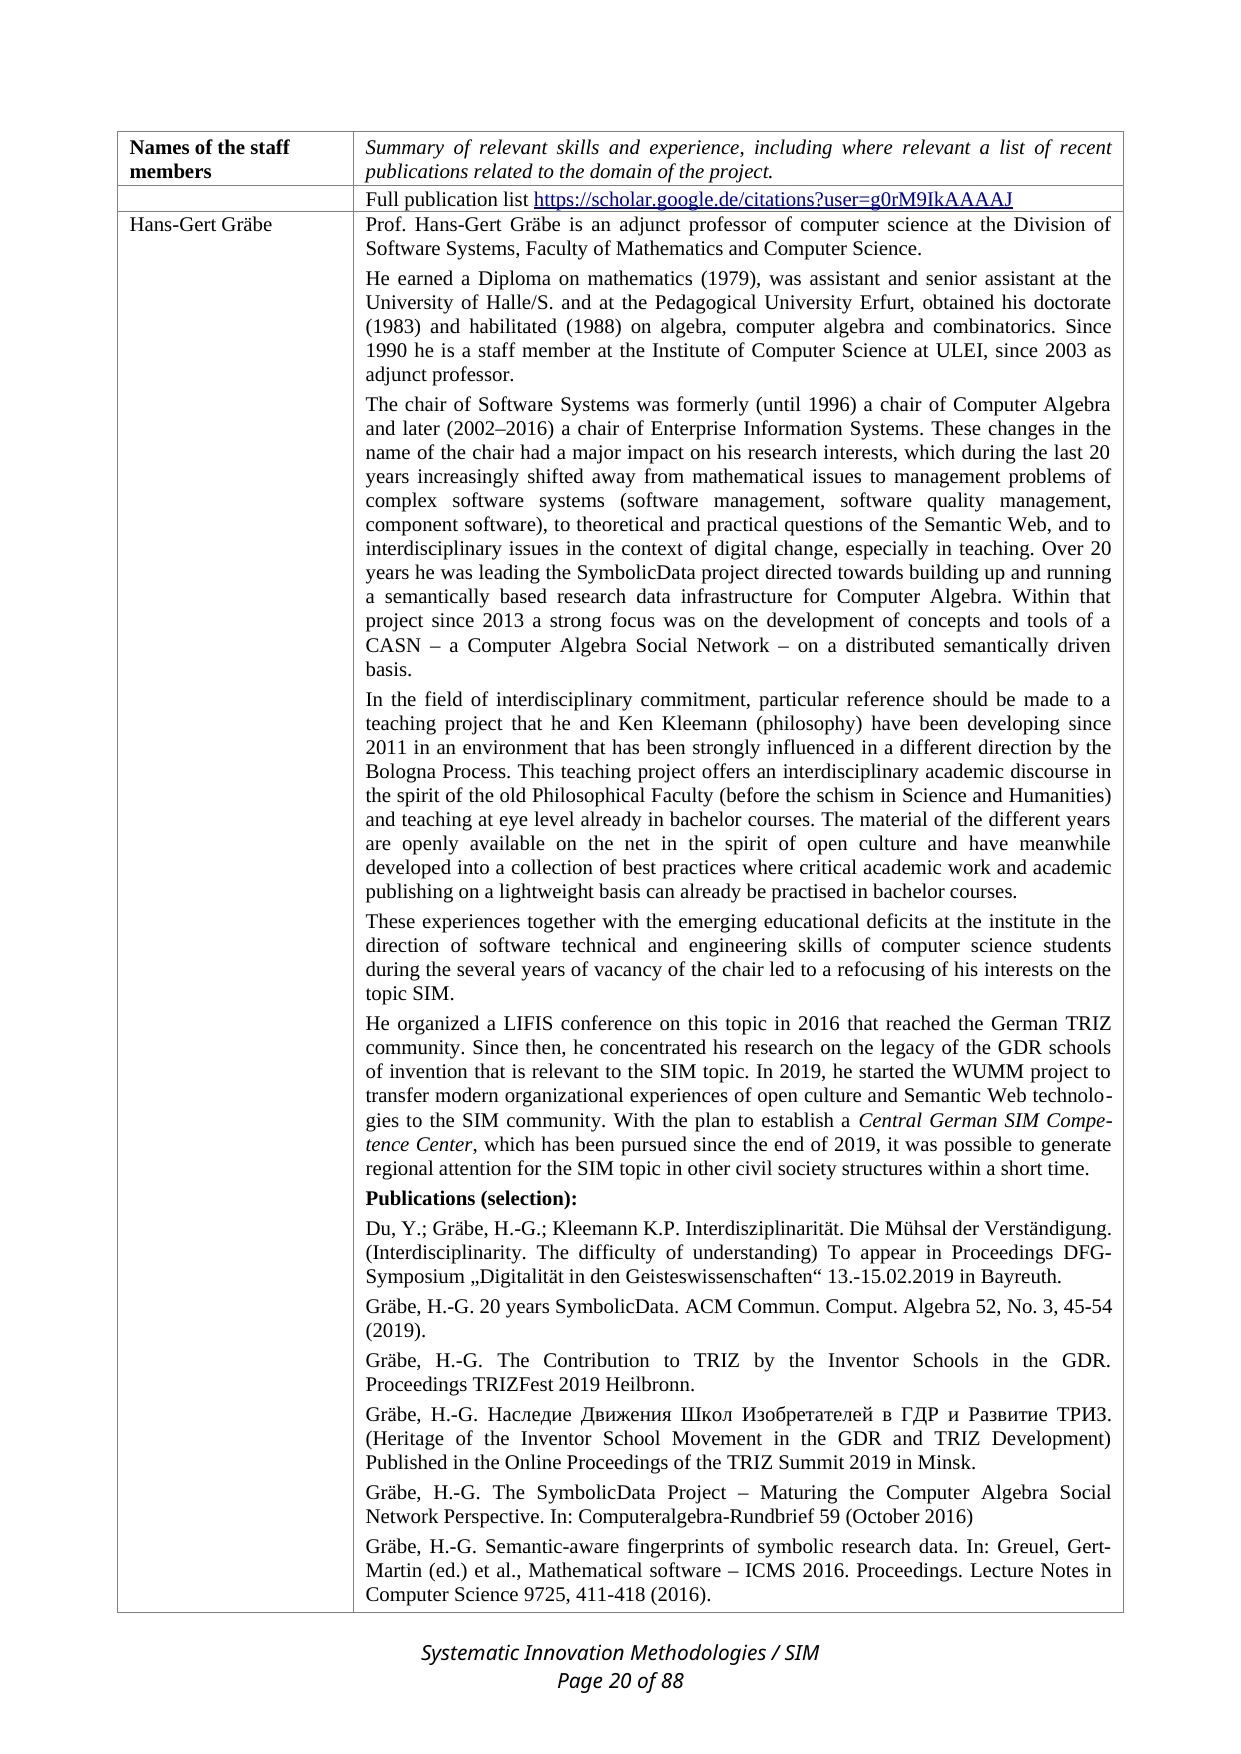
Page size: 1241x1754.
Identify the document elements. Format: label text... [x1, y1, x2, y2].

table_header Summary of relevant skills and experience, including where relevant a list of recent publications related to the domain of the project. [354, 132, 1123, 185]
table_cell Full publication list https://scholar.google.de/citations?user=g0rM9IkAAAAJ [354, 186, 1123, 211]
table_cell [118, 186, 353, 211]
table_cell Prof. Hans-Gert Gräbe is an adjunct professor of computer science at the Division of Software Systems, Faculty of Mathematics and Computer Science. He earned a Diploma on mathematics (1979), was assistant and senior assistant at the University of Halle/S. and at the Pedagogical University Erfurt, obtained his doctorate (1983) and habilitated (1988) on algebra, computer algebra and combinatorics. Since 1990 he is a staff member at the Institute of Computer Science at ULEI, since 2003 as adjunct professor. The chair of Software Systems was formerly (until 1996) a chair of Computer Algebra and later (2002–2016) a chair of Enterprise Information Systems. These changes in the name of the chair had a major impact on his research interests, which during the last 20 years increasingly shifted away from mathematical issues to management problems of complex software systems (software management, software quality management, component software), to theoretical and practical questions of the Semantic Web, and to interdisciplinary issues in the context of digital change, especially in teaching. Over 20 years he was leading the SymbolicData project directed towards building up and running a semantically based research data infrastructure for Computer Algebra. Within that project since 2013 a strong focus was on the development of concepts and tools of a CASN – a Computer Algebra Social Network – on a distributed semantically driven basis. In the field of interdisciplinary commitment, particular reference should be made to a teaching project that he and Ken Kleemann (philosophy) have been developing since 2011 in an environment that has been strongly influenced in a different direction by the Bologna Process. This teaching project offers an interdisciplinary academic discourse in the spirit of the old Philosophical Faculty (before the schism in Science and Humanities) and teaching at eye level already in bachelor courses. The material of the different years are openly available on the net in the spirit of open culture and have meanwhile developed into a collection of best practices where critical academic work and academic publishing on a lightweight basis can already be practised in bachelor courses. These experiences together with the emerging educational deficits at the institute in the direction of software technical and engineering skills of computer science students during the several years of vacancy of the chair led to a refocusing of his interests on the topic SIM. He organized a LIFIS conference on this topic in 2016 that reached the German TRIZ community. Since then, he concentrated his research on the legacy of the GDR schools of invention that is relevant to the SIM topic. In 2019, he started the WUMM project to transfer modern organizational experiences of open culture and Semantic Web technolo­gies to the SIM community. With the plan to establish a Central German SIM Compe­tence Center, which has been pursued since the end of 2019, it was possible to generate regional attention for the SIM topic in other civil society structures within a short time. Publications (selection): Du, Y.; Gräbe, H.-G.; Kleemann K.P. Interdisziplinarität. Die Mühsal der Verständigung. (Interdisciplinarity. The difficulty of understanding) To appear in Proceedings DFG-Symposium „Digitalität in den Geisteswissenschaften“ 13.-15.02.2019 in Bayreuth. Gräbe, H.-G. 20 years SymbolicData. ACM Commun. Comput. Algebra 52, No. 3, 45-54 (2019). Gräbe, H.-G. The Contribution to TRIZ by the Inventor Schools in the GDR. Proceedings TRIZFest 2019 Heilbronn. Gräbe, H.-G. Наследие Движения Школ Изобретателeй в ГДР и Развитиe ТРИЗ. (Heritage of the Inventor School Movement in the GDR and TRIZ Development) Published in the Online Proceedings of the TRIZ Summit 2019 in Minsk. Gräbe, H.-G. The SymbolicData Project – Maturing the Computer Algebra Social Network Perspective. In: Computeralgebra-Rundbrief 59 (October 2016) Gräbe, H.-G. Semantic-aware fingerprints of symbolic research data. In: Greuel, Gert-Martin (ed.) et al., Mathematical software – ICMS 2016. Proceedings. Lecture Notes in Computer Science 9725, 411-418 (2016). [354, 212, 1123, 1612]
table_header Names of the staff members [118, 132, 353, 185]
table_cell Hans-Gert Gräbe [118, 212, 353, 1612]
